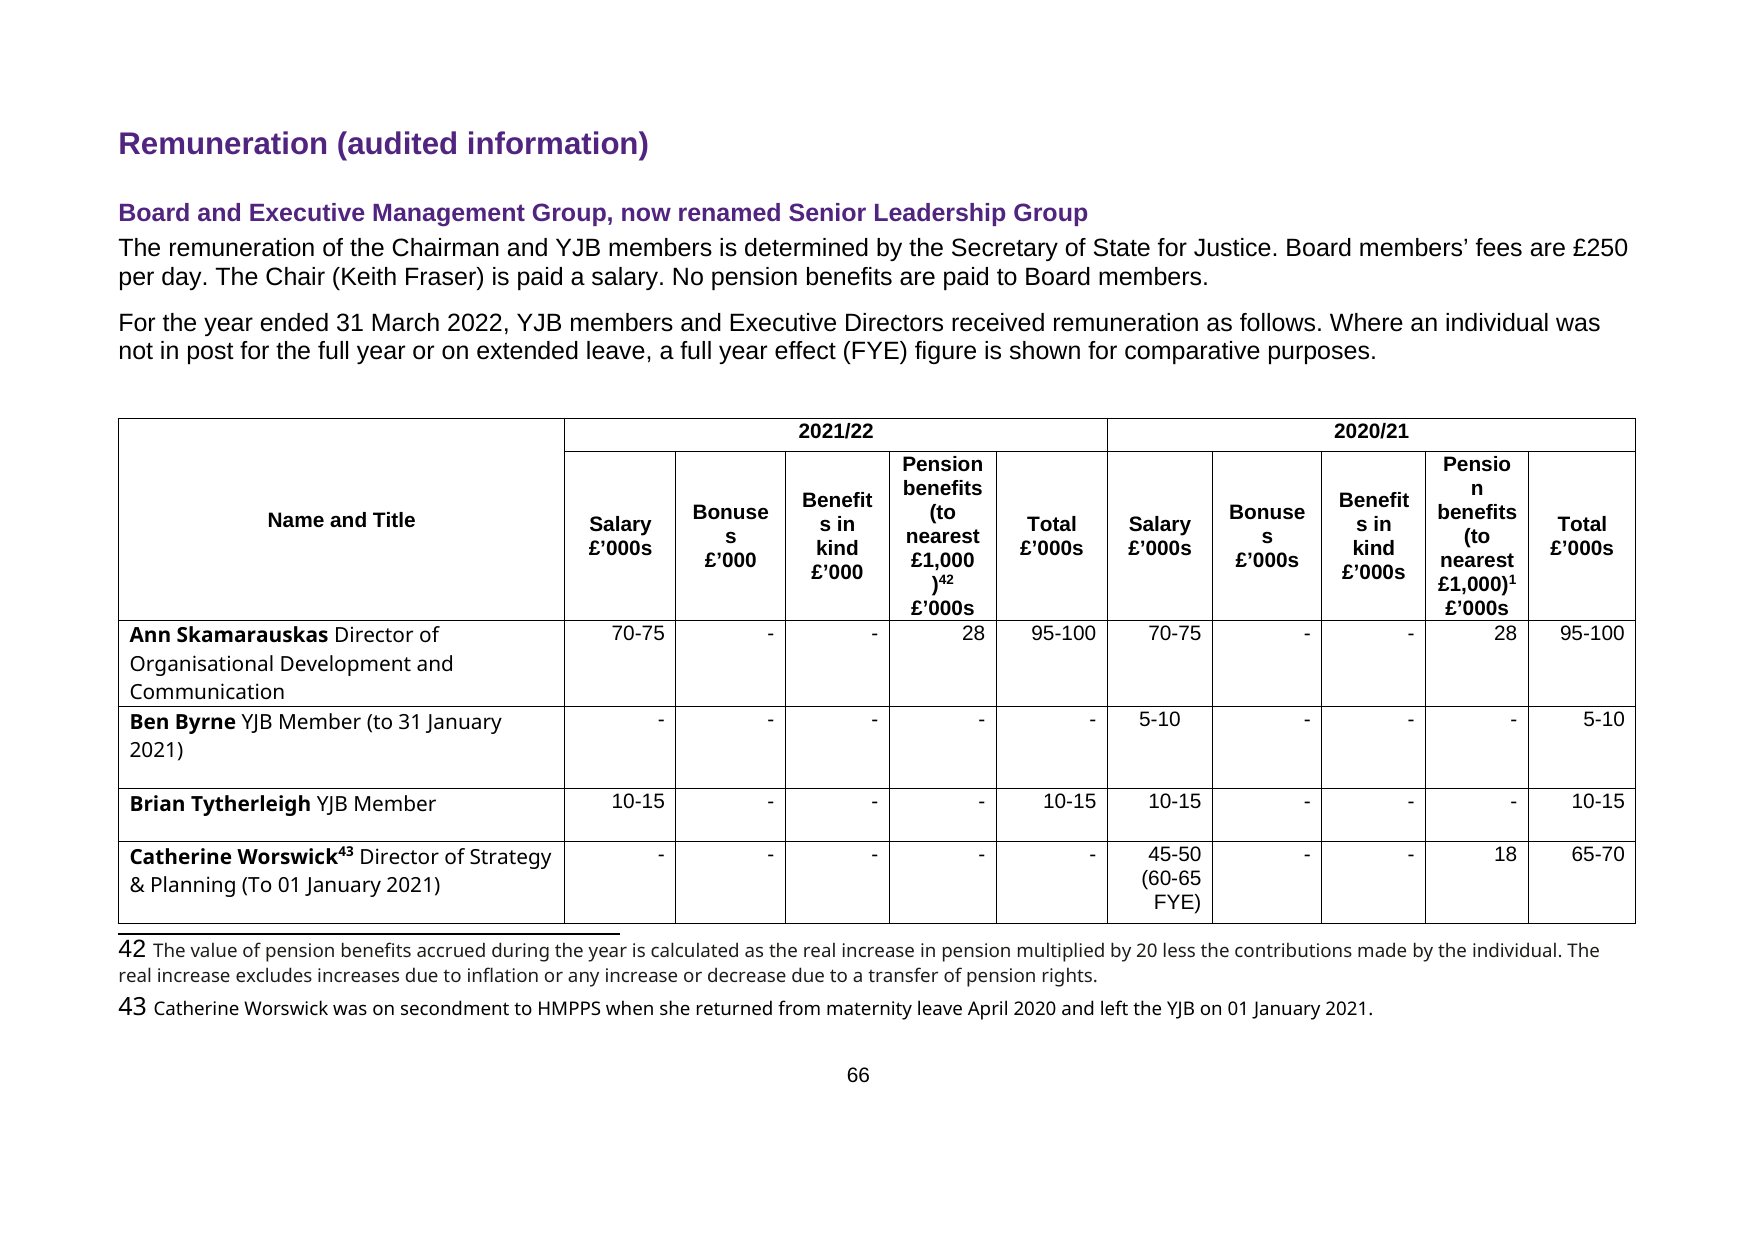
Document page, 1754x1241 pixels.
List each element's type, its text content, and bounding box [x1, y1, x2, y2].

table_cell 95-100 [997, 621, 1107, 706]
table_cell - [1213, 621, 1321, 706]
table_cell 10-15 [997, 789, 1107, 841]
table_cell - [676, 842, 785, 923]
table_cell 5-10 [1108, 707, 1212, 788]
table_cell Salary £’000s [565, 452, 675, 619]
table_cell 18 [1426, 842, 1528, 923]
table_cell 70-75 [1108, 621, 1212, 706]
table_cell Total £’000s [1529, 452, 1635, 619]
table_cell Catherine Worswick Director of Strategy & Planning (To 01 January 2021) [119, 842, 564, 923]
table_cell - [1322, 707, 1425, 788]
table_cell 10-15 [1529, 789, 1635, 841]
table_cell Total £’000s [997, 452, 1107, 619]
table_cell Benefits in kind £’000 [786, 452, 889, 619]
table_cell 5-10 [1529, 707, 1635, 788]
table_cell Pension benefits (to nearest £1,000)1 £’000s [1426, 452, 1528, 619]
table_cell 95-100 [1529, 621, 1635, 706]
table_cell - [890, 789, 996, 841]
table_cell - [890, 842, 996, 923]
table_cell 28 [1426, 621, 1528, 706]
table_cell - [786, 842, 889, 923]
table_cell 28 [890, 621, 996, 706]
table_cell - [565, 842, 675, 923]
table_cell - [1213, 842, 1321, 923]
text The remuneration of the Chairman and YJB members is determined by the Secretary of State for Justice. Board members’ fees are £250 per day. The Chair (Keith Fraser) is paid a salary. No pension benefits are paid to Board members. [118, 233, 1636, 291]
table_cell - [997, 707, 1107, 788]
table_header 2020/21 [1108, 419, 1635, 451]
table_cell - [1322, 842, 1425, 923]
table_cell - [1213, 707, 1321, 788]
table_cell - [786, 621, 889, 706]
table_cell - [997, 842, 1107, 923]
table_cell - [676, 621, 785, 706]
table_cell Brian Tytherleigh YJB Member [119, 789, 564, 841]
table_cell - [890, 707, 996, 788]
table_cell - [786, 789, 889, 841]
table_cell 65-70 [1529, 842, 1635, 923]
table_cell 10-15 [1108, 789, 1212, 841]
table_cell Ann Skamarauskas Director of Organisational Development and Communication [119, 621, 564, 706]
table_cell Benefits in kind £’000s [1322, 452, 1425, 619]
table_cell 70-75 [565, 621, 675, 706]
text For the year ended 31 March 2022, YJB members and Executive Directors received remuneration as follows. Where an individual was not in post for the full year or on extended leave, a full year effect (FYE) figure is shown for comparative purposes. [118, 308, 1636, 365]
table_header Name and Title [119, 419, 564, 619]
table_cell 45-50 (60-65 FYE) [1108, 842, 1212, 923]
table_cell - [1426, 789, 1528, 841]
table_cell Bonuses £’000 [676, 452, 785, 619]
table_cell - [676, 789, 785, 841]
table_cell Bonuses £’000s [1213, 452, 1321, 619]
table_cell Salary £’000s [1108, 452, 1212, 619]
table_cell - [1426, 707, 1528, 788]
table_cell - [1322, 621, 1425, 706]
table_cell Pension benefits (to nearest £1,000) £’000s [890, 452, 996, 619]
table_header 2021/22 [565, 419, 1107, 451]
table_cell Ben Byrne YJB Member (to 31 January 2021) [119, 707, 564, 788]
subtitle Remuneration (audited information) [118, 125, 1636, 161]
table_cell - [676, 707, 785, 788]
table_cell 10-15 [565, 789, 675, 841]
table_cell - [1213, 789, 1321, 841]
subtitle Board and Executive Management Group, now renamed Senior Leadership Group [118, 198, 1636, 227]
table_cell - [1322, 789, 1425, 841]
table_cell - [786, 707, 889, 788]
table_cell - [565, 707, 675, 788]
